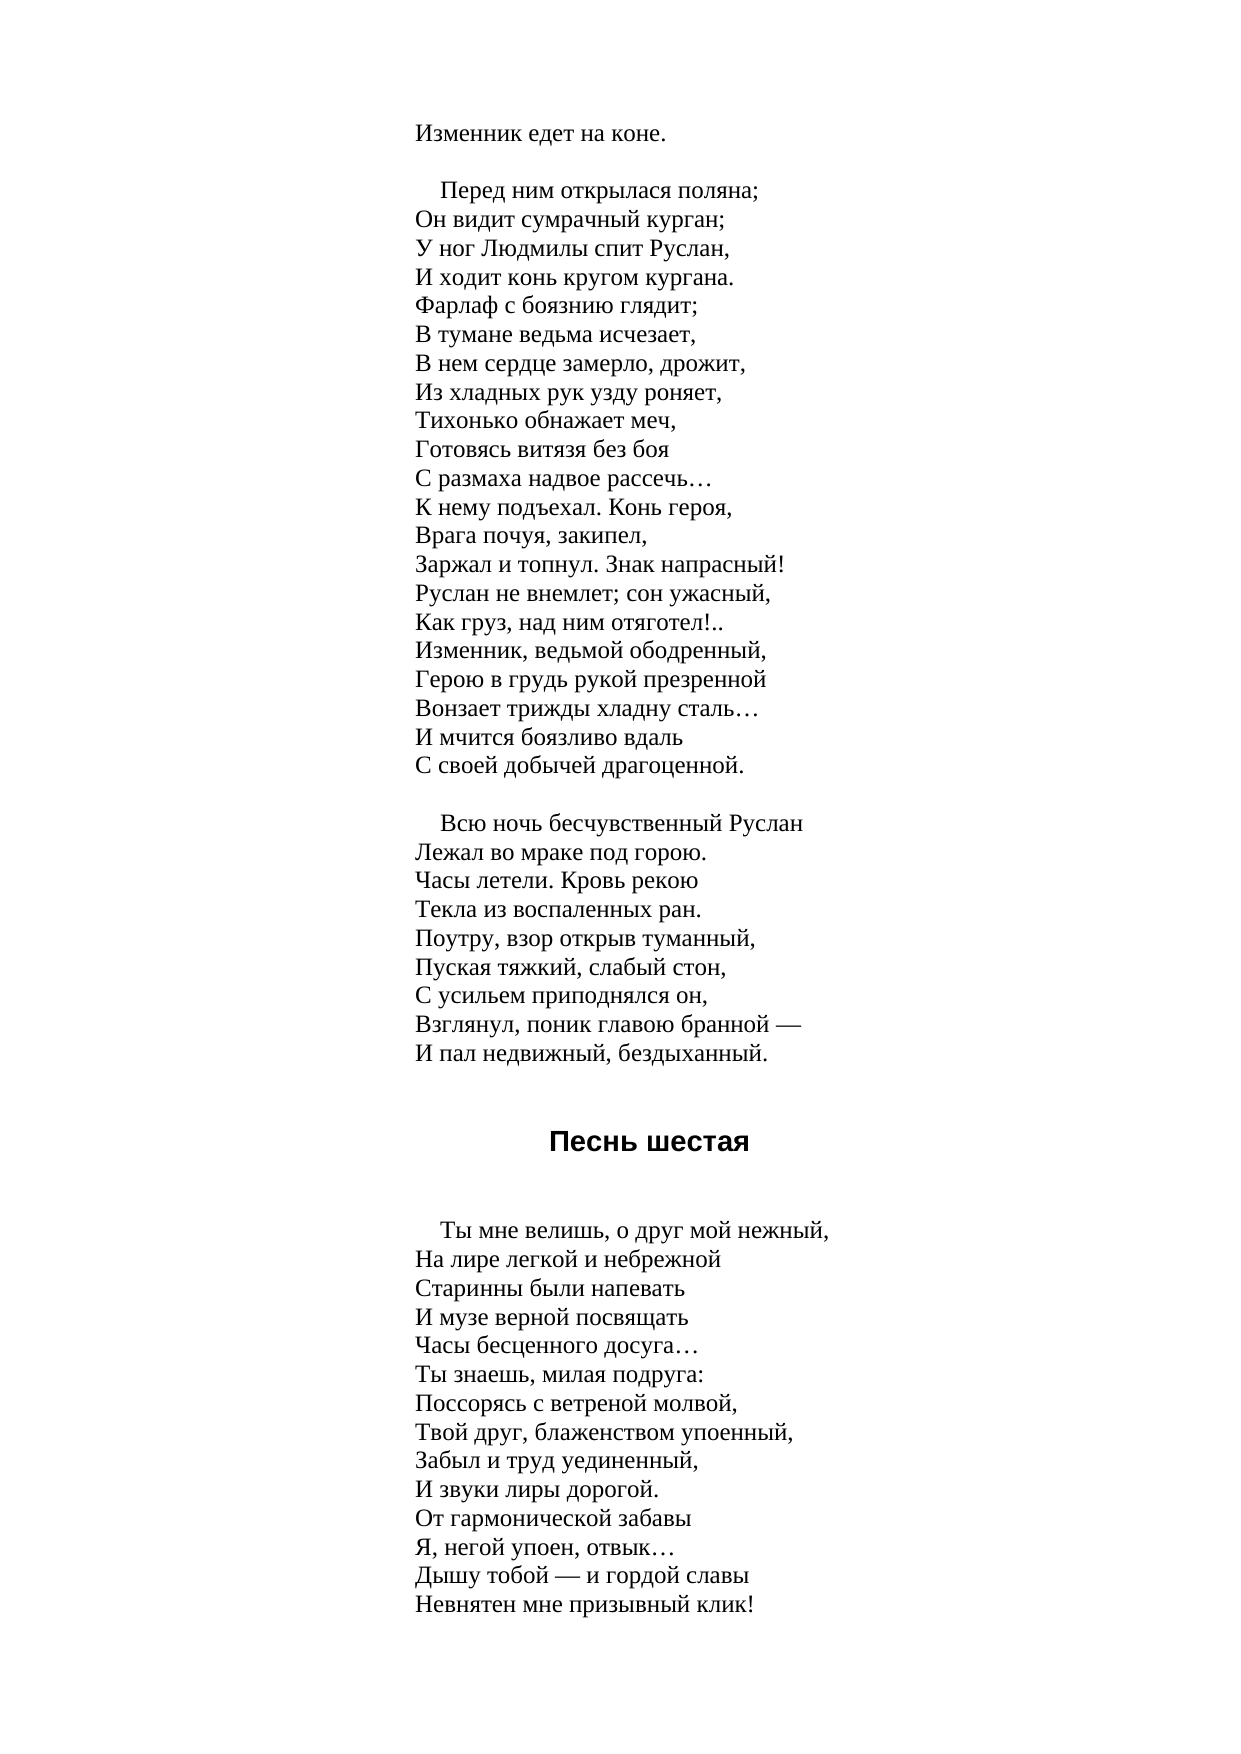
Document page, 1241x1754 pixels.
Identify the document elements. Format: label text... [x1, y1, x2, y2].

text От гармонической забавы [356, 1503, 1089, 1532]
text Тихонько обнажает меч, [356, 406, 1089, 434]
subtitle Песнь шестая [148, 1124, 1152, 1158]
text Готовясь витязя без боя [356, 434, 1089, 463]
text Герою в грудь рукой презренной [356, 664, 1089, 693]
text Пуская тяжкий, слабый стон, [356, 952, 1089, 981]
text В нем сердце замерло, дрожит, [356, 348, 1089, 377]
text Перед ним открылася поляна; [356, 176, 1089, 204]
text Поссорясь с ветреной молвой, [356, 1388, 1089, 1417]
text И пал недвижный, бездыханный. [356, 1038, 1089, 1067]
text Изменник, ведьмой ободренный, [356, 636, 1089, 664]
text Как груз, над ним отяготел!.. [356, 607, 1089, 636]
text Фарлаф с боязнию глядит; [356, 291, 1089, 319]
text В тумане ведьма исчезает, [356, 319, 1089, 348]
text К нему подъехал. Конь героя, [356, 492, 1089, 521]
text На лире легкой и небрежной [356, 1244, 1089, 1273]
text Часы бесценного досуга… [356, 1330, 1089, 1359]
text Невнятен мне призывный клик! [356, 1589, 1089, 1618]
text Заржал и топнул. Знак напрасный! [356, 549, 1089, 578]
text С своей добычей драгоценной. [356, 751, 1089, 779]
text Ты знаешь, милая подруга: [356, 1359, 1089, 1388]
text Взглянул, поник главою бранной — [356, 1009, 1089, 1038]
text Ты мне велишь, о друг мой нежный, [356, 1215, 1089, 1244]
text Твой друг, блаженством упоенный, [356, 1417, 1089, 1445]
text С размаха надвое рассечь… [356, 463, 1089, 492]
text Старинны были напевать [356, 1273, 1089, 1302]
text И мчится боязливо вдаль [356, 722, 1089, 751]
text Руслан не внемлет; сон ужасный, [356, 578, 1089, 607]
text Часы летели. Кровь рекою [356, 866, 1089, 894]
text С усильем приподнялся он, [356, 981, 1089, 1009]
text Дышу тобой — и гордой славы [356, 1560, 1089, 1589]
text Он видит сумрачный курган; [356, 204, 1089, 233]
text Поутру, взор открыв туманный, [356, 923, 1089, 952]
text Врага почуя, закипел, [356, 521, 1089, 549]
text У ног Людмилы спит Руслан, [356, 233, 1089, 262]
text Забыл и труд уединенный, [356, 1445, 1089, 1474]
text И музе верной посвящать [356, 1302, 1089, 1330]
text Вонзает трижды хладну сталь… [356, 693, 1089, 722]
text И звуки лиры дорогой. [356, 1474, 1089, 1503]
text Я, негой упоен, отвык… [356, 1532, 1089, 1560]
text Из хладных рук узду роняет, [356, 377, 1089, 406]
text Лежал во мраке под горою. [356, 837, 1089, 866]
text Текла из воспаленных ран. [356, 894, 1089, 923]
text Изменник едет на коне. [356, 118, 1089, 147]
text Всю ночь бесчувственный Руслан [356, 808, 1089, 837]
text И ходит конь кругом кургана. [356, 262, 1089, 291]
